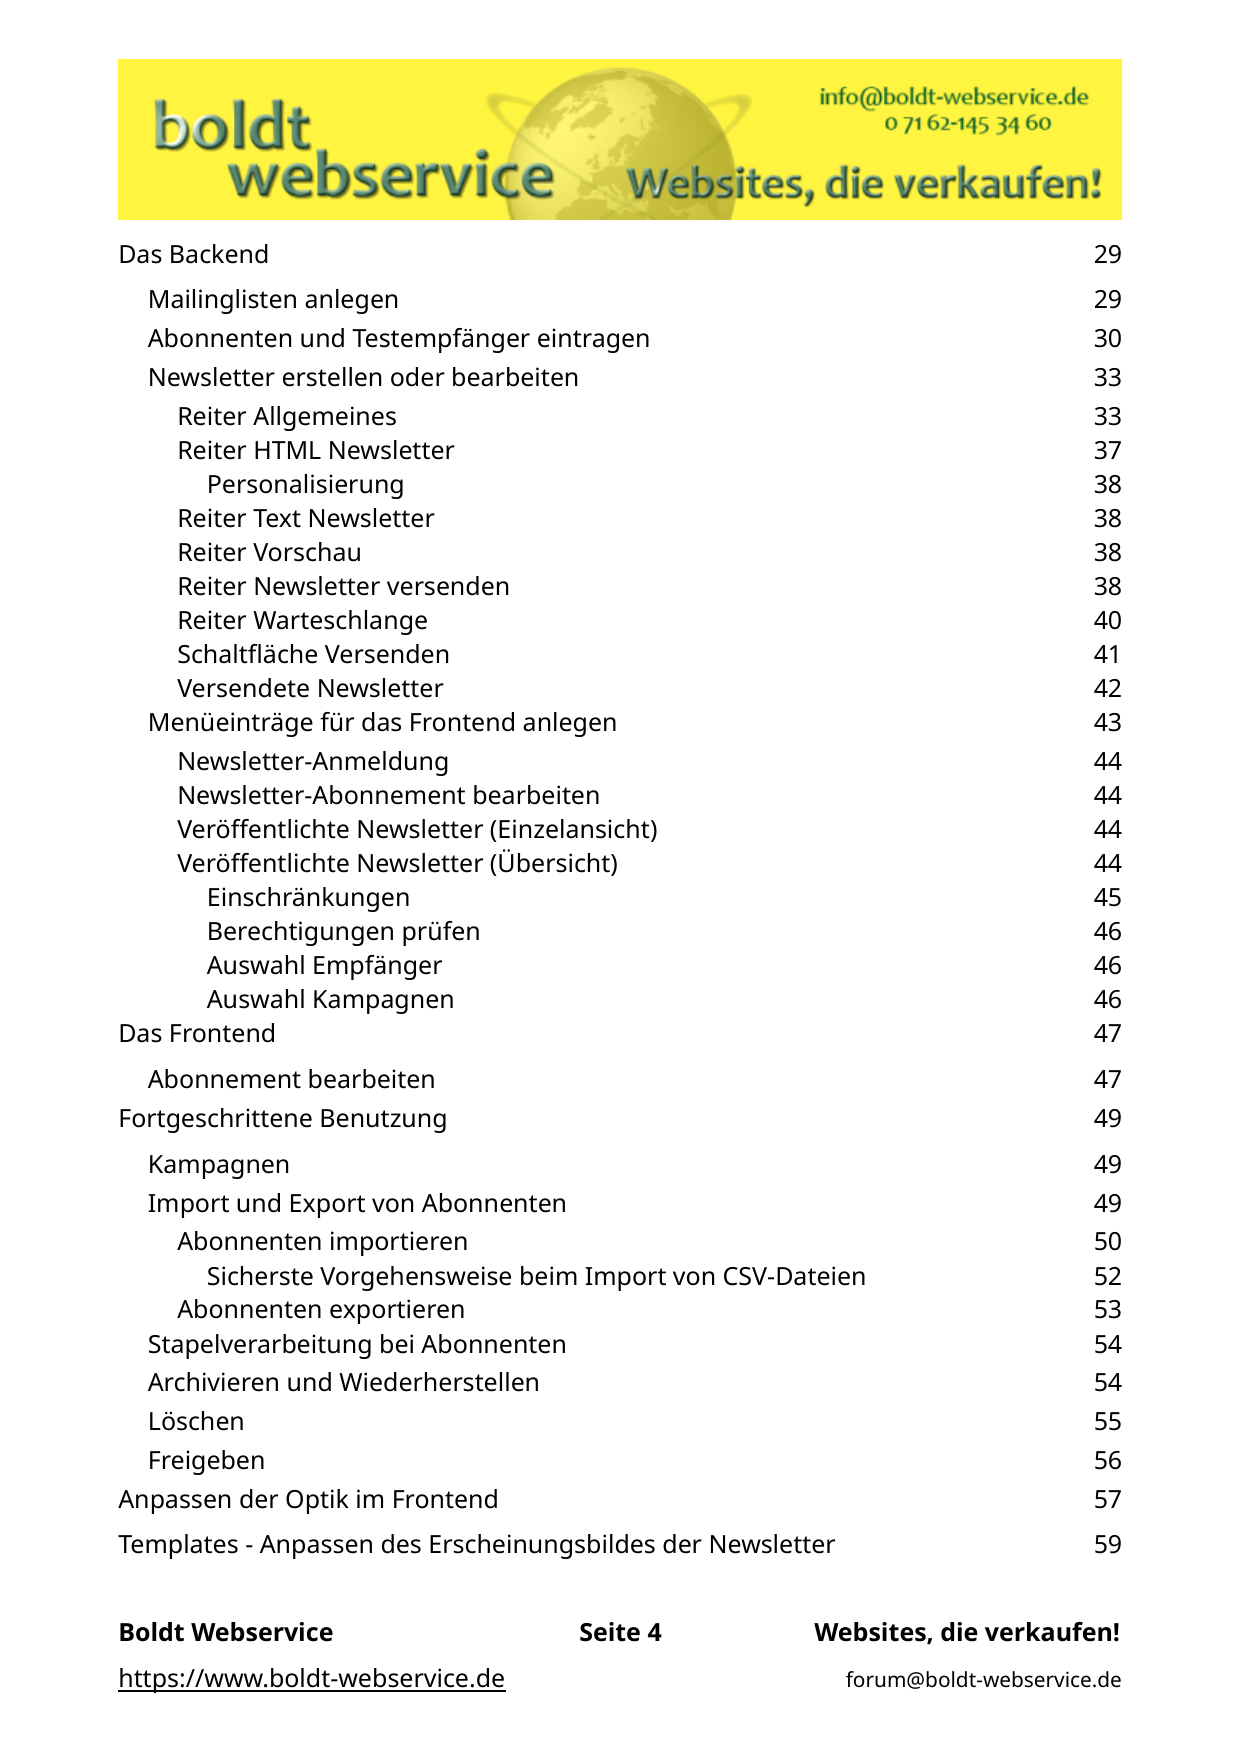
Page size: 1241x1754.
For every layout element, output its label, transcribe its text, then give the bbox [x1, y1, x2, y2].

text Newsletter erstellen oder bearbeiten 33 [148, 359, 1122, 394]
text Auswahl Empfänger 46 [207, 948, 1122, 982]
text Schaltfläche Versenden 41 [177, 637, 1122, 671]
text Newsletter-Abonnement bearbeiten 44 [177, 778, 1122, 812]
text Veröffentlichte Newsletter (Einzelansicht) 44 [177, 812, 1122, 846]
text Anpassen der Optik im Frontend 57 [118, 1481, 1122, 1515]
text Reiter Warteschlange 40 [177, 603, 1122, 637]
text Einschränkungen 45 [207, 880, 1122, 914]
text Veröffentlichte Newsletter (Übersicht) 44 [177, 846, 1122, 880]
text Import und Export von Abonnenten 49 [148, 1185, 1122, 1219]
picture [118, 59, 1123, 220]
text Berechtigungen prüfen 46 [207, 914, 1122, 948]
text Auswahl Kampagnen 46 [207, 982, 1122, 1016]
text Reiter HTML Newsletter 37 [177, 432, 1122, 466]
text Reiter Vorschau 38 [177, 534, 1122, 569]
text Mailinglisten anlegen 29 [148, 282, 1122, 316]
text Newsletter-Anmeldung 44 [177, 744, 1122, 778]
text Freigeben 56 [148, 1442, 1122, 1477]
text Löschen 55 [148, 1404, 1122, 1438]
text Abonnenten und Testempfänger eintragen 30 [148, 321, 1122, 355]
text Stapelverarbeitung bei Abonnenten 54 [148, 1326, 1122, 1360]
text Das Frontend 47 [118, 1016, 1122, 1050]
text Archivieren und Wiederherstellen 54 [148, 1365, 1122, 1399]
text Reiter Newsletter versenden 38 [177, 569, 1122, 603]
text Sicherste Vorgehensweise beim Import von CSV-Dateien 52 [207, 1258, 1122, 1292]
text Abonnenten exportieren 53 [177, 1292, 1122, 1326]
text Abonnement bearbeiten 47 [148, 1062, 1122, 1096]
text Abonnenten importieren 50 [177, 1224, 1122, 1258]
text Reiter Allgemeines 33 [177, 398, 1122, 432]
text Personalisierung 38 [207, 466, 1122, 501]
text Versendete Newsletter 42 [177, 671, 1122, 705]
text Reiter Text Newsletter 38 [177, 501, 1122, 534]
text Kampagnen 49 [148, 1147, 1122, 1181]
text Menüeinträge für das Frontend anlegen 43 [148, 705, 1122, 739]
text Fortgeschrittene Benutzung 49 [118, 1101, 1122, 1135]
text Das Backend 29 [118, 236, 1122, 270]
text Templates - Anpassen des Erscheinungsbildes der Newsletter 59 [118, 1527, 1122, 1561]
